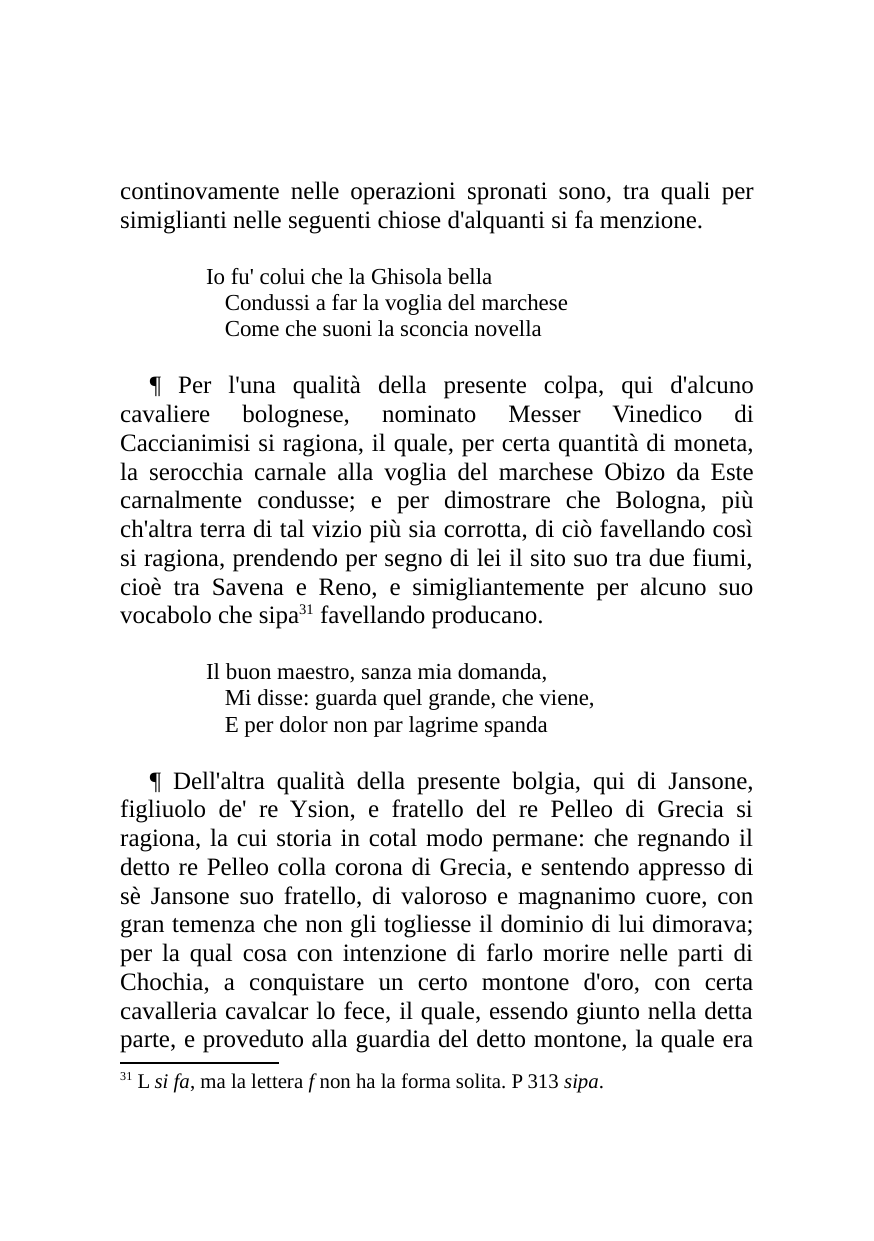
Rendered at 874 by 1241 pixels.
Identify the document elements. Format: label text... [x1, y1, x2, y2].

text Mi disse: guarda quel grande, che viene, [195, 684, 754, 711]
text ¶ Per l'una qualità della presente colpa, qui d'alcuno cavaliere bolognese, nominato Messer Vinedico di Caccianimisi si ragiona, il quale, per certa quantità di moneta, la serocchia carnale alla voglia del marchese Obizo da Este carnalmente condusse; e per dimostrare che Bologna, più ch'altra terra di tal vizio più sia corrotta, di ciò favellando così si ragiona, prendendo per segno di lei il sito suo tra due fiumi, cioè tra Savena e Reno, e simigliantemente per alcuno suo vocabolo che sipa favellando producano. [120, 371, 754, 629]
text continovamente nelle operazioni spronati sono, tra quali per simiglianti nelle seguenti chiose d'alquanti si fa menzione. [120, 176, 754, 234]
text Condussi a far la voglia del marchese [195, 289, 754, 315]
text L si fa, ma la lettera f non ha la forma solita. P 313 sipa. [120, 1069, 754, 1093]
text E per dolor non par lagrime spanda [195, 711, 754, 737]
text Come che suoni la sconcia novella [195, 315, 754, 342]
text Il buon maestro, sanza mia domanda, [176, 658, 754, 684]
text ¶ Dell'altra qualità della presente bolgia, qui di Jansone, figliuolo de' re Ysion, e fratello del re Pelleo di Grecia si ragiona, la cui storia in cotal modo permane: che regnando il detto re Pelleo colla corona di Grecia, e sentendo appresso di sè Jansone suo fratello, di valoroso e magnanimo cuore, con gran temenza che non gli togliesse il dominio di lui dimorava; per la qual cosa con intenzione di farlo morire nelle parti di Chochia, a conquistare un certo montone d'oro, con certa cavalleria cavalcar lo fece, il quale, essendo giunto nella detta parte, e proveduto alla guardia del detto montone, la quale era [120, 766, 754, 1053]
text Io fu' colui che la Ghisola bella [176, 263, 754, 289]
